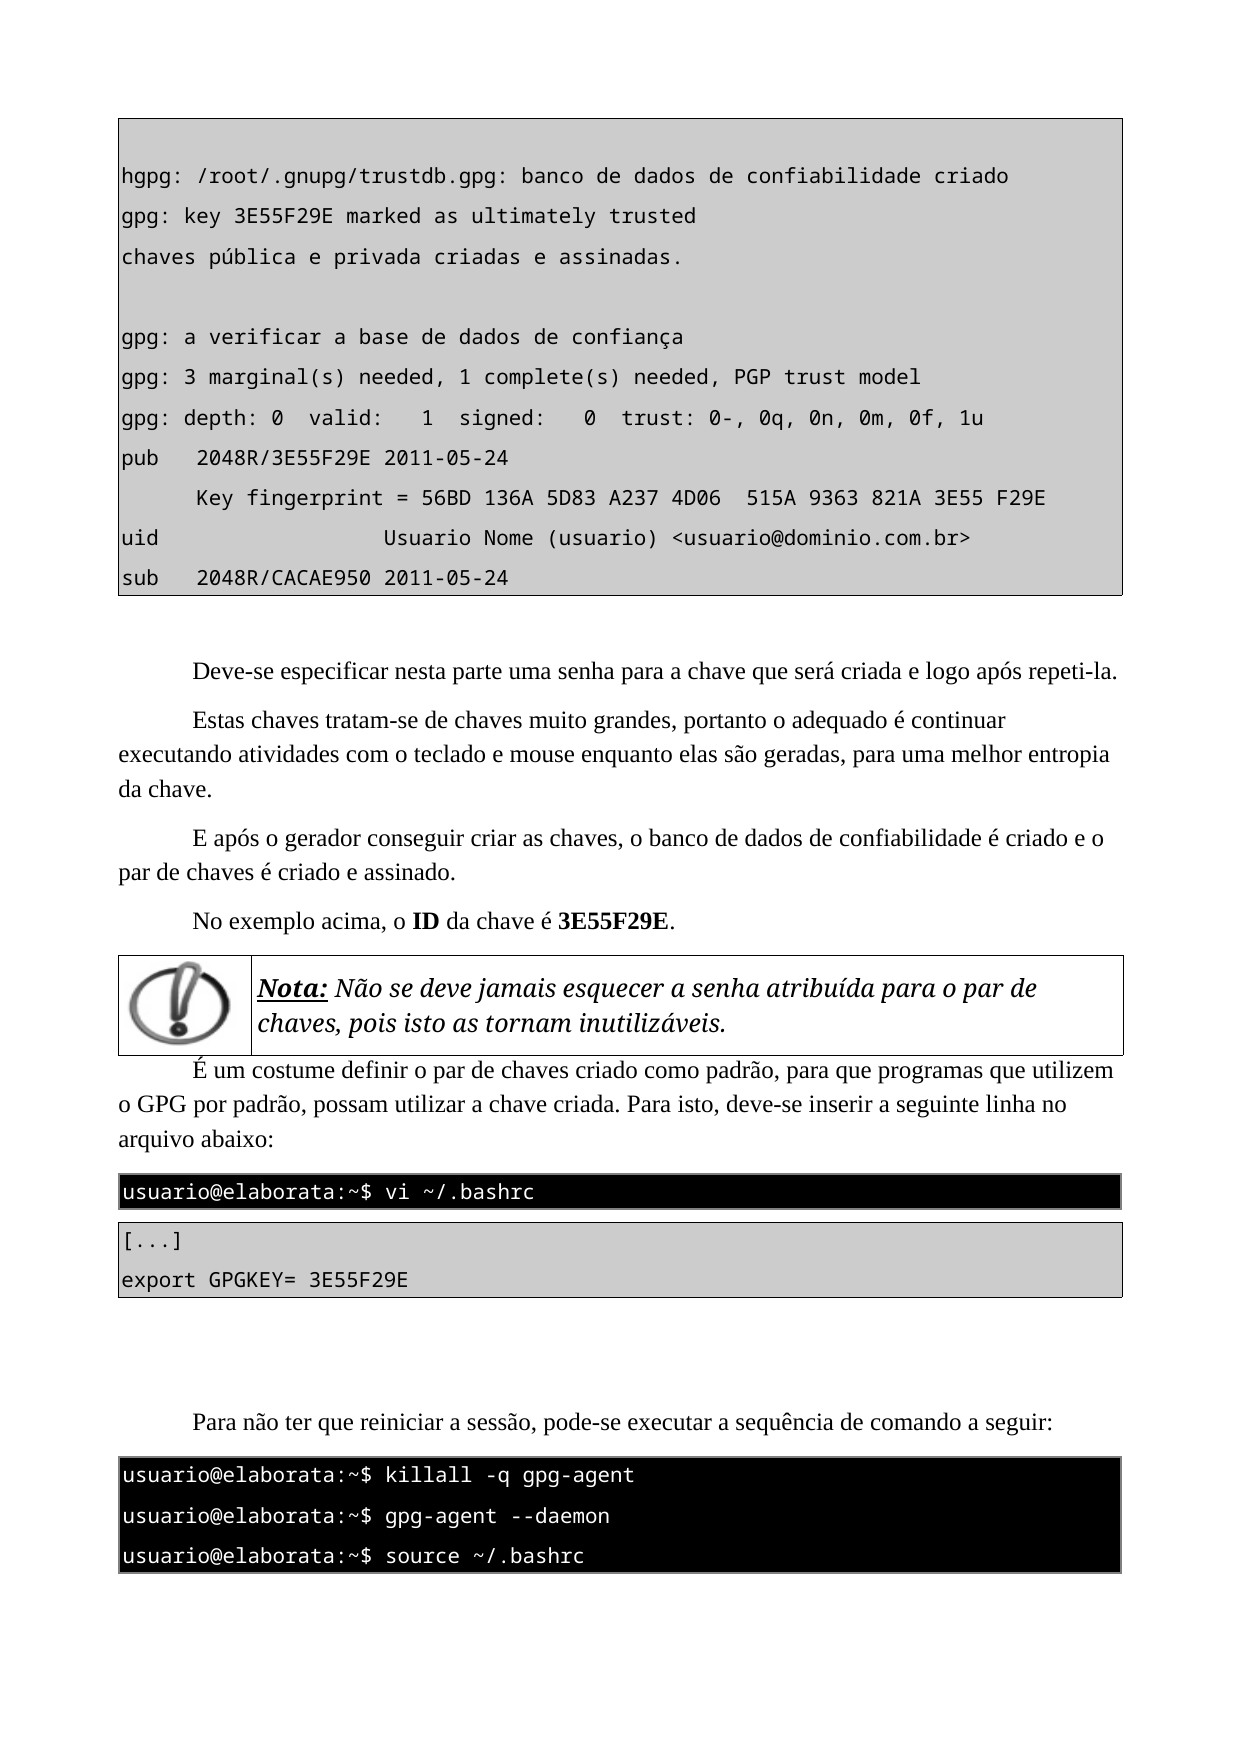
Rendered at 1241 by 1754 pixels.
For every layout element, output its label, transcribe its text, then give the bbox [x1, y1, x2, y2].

text É um costume definir o par de chaves criado como padrão, para que programas que utilizem o GPG por padrão, possam utilizar a chave criada. Para isto, deve-se inserir a seguinte linha no arquivo abaixo: [118, 1056, 1122, 1153]
text gpg: key 3E55F29E marked as ultimately trusted [119, 198, 1122, 230]
text Key fingerprint = 56BD 136A 5D83 A237 4D06 515A 9363 821A 3E55 F29E [119, 480, 1122, 511]
text export GPGKEY= 3E55F29E [119, 1262, 1122, 1297]
table_header [119, 956, 251, 1055]
text pub 2048R/3E55F29E 2011-05-24 [119, 440, 1122, 471]
text usuario@elaborata:~$ killall -q gpg-agent [120, 1458, 1120, 1488]
text [...] [119, 1223, 1122, 1254]
text usuario@elaborata:~$ vi ~/.bashrc [120, 1175, 1120, 1208]
text chaves pública e privada criadas e assinadas. [119, 239, 1122, 270]
text gpg: a verificar a base de dados de confiança [119, 319, 1122, 351]
text gpg: 3 marginal(s) needed, 1 complete(s) needed, PGP trust model [119, 359, 1122, 391]
text Deve-se especificar nesta parte uma senha para a chave que será criada e logo após repeti-la. [118, 656, 1122, 684]
text sub 2048R/CACAE950 2011-05-24 [119, 560, 1122, 595]
text uid Usuario Nome (usuario) <usuario@dominio.com.br> [119, 520, 1122, 552]
text Estas chaves tratam-se de chaves muito grandes, portanto o adequado é continuar executando atividades com o teclado e mouse enquanto elas são geradas, para uma melhor entropia da chave. [118, 705, 1122, 802]
text gpg: depth: 0 valid: 1 signed: 0 trust: 0-, 0q, 0n, 0m, 0f, 1u [119, 399, 1122, 431]
table_header Nota: Não se deve jamais esquecer a senha atribuída para o par de chaves, pois isto as tornam inutilizáveis. [252, 956, 1123, 1055]
text No exemplo acima, o ID da chave é 3E55F29E. [118, 906, 1122, 935]
text Para não ter que reiniciar a sessão, pode-se executar a sequência de comando a seguir: [118, 1407, 1122, 1436]
text E após o gerador conseguir criar as chaves, o banco de dados de confiabilidade é criado e o par de chaves é criado e assinado. [118, 823, 1122, 886]
text hgpg: /root/.gnupg/trustdb.gpg: banco de dados de confiabilidade criado [119, 158, 1122, 190]
text usuario@elaborata:~$ gpg-agent --daemon [120, 1497, 1120, 1529]
text usuario@elaborata:~$ source ~/.bashrc [120, 1537, 1120, 1572]
